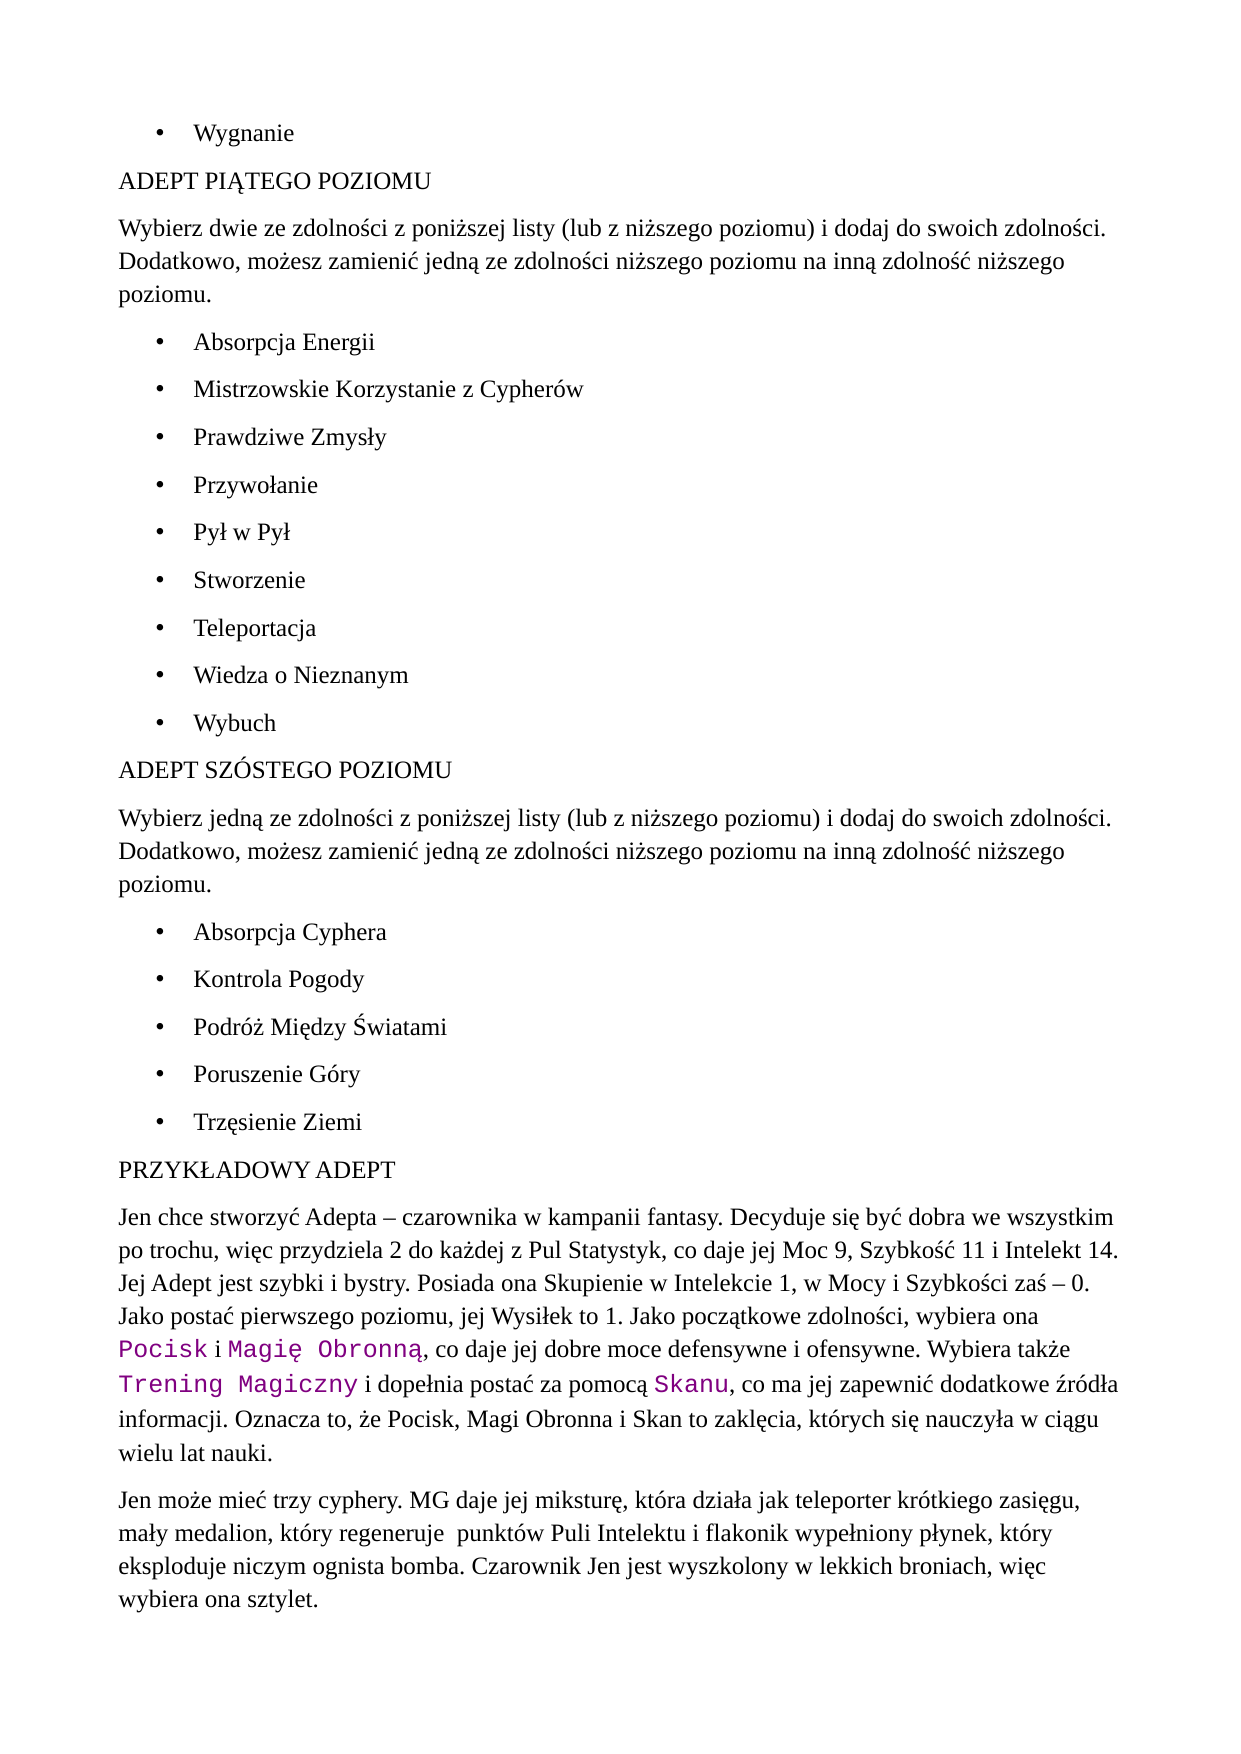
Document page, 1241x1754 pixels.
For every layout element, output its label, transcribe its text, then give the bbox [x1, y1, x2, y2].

list Absorpcja Cyphera [156, 917, 1122, 945]
list Przywołanie [156, 470, 1122, 498]
list Wygnanie [156, 118, 1122, 147]
list Stworzenie [156, 565, 1122, 594]
list Trzęsienie Ziemi [156, 1107, 1122, 1136]
text ADEPT SZÓSTEGO POZIOMU [118, 755, 1122, 784]
text Wybierz jedną ze zdolności z poniższej listy (lub z niższego poziomu) i dodaj do swoich zdolności. Dodatkowo, możesz zamienić jedną ze zdolności niższego poziomu na inną zdolność niższego poziomu. [118, 803, 1122, 898]
text Wybierz dwie ze zdolności z poniższej listy (lub z niższego poziomu) i dodaj do swoich zdolności. Dodatkowo, możesz zamienić jedną ze zdolności niższego poziomu na inną zdolność niższego poziomu. [118, 213, 1122, 308]
list Kontrola Pogody [156, 964, 1122, 993]
text ADEPT PIĄTEGO POZIOMU [118, 166, 1122, 194]
list Absorpcja Energii [156, 327, 1122, 356]
list Teleportacja [156, 613, 1122, 641]
list Pył w Pył [156, 517, 1122, 546]
text PRZYKŁADOWY ADEPT [118, 1155, 1122, 1183]
list Prawdziwe Zmysły [156, 422, 1122, 451]
list Poruszenie Góry [156, 1059, 1122, 1088]
list Mistrzowskie Korzystanie z Cypherów [156, 374, 1122, 403]
list Podróż Między Światami [156, 1012, 1122, 1041]
list Wybuch [156, 708, 1122, 737]
text Jen może mieć trzy cyphery. MG daje jej miksturę, która działa jak teleporter krótkiego zasięgu, mały medalion, który regeneruje punktów Puli Intelektu i flakonik wypełniony płynek, który eksploduje niczym ognista bomba. Czarownik Jen jest wyszkolony w lekkich broniach, więc wybiera ona sztylet. [118, 1485, 1122, 1613]
list Wiedza o Nieznanym [156, 660, 1122, 689]
text Jen chce stworzyć Adepta – czarownika w kampanii fantasy. Decyduje się być dobra we wszystkim po trochu, więc przydziela 2 do każdej z Pul Statystyk, co daje jej Moc 9, Szybkość 11 i Intelekt 14. Jej Adept jest szybki i bystry. Posiada ona Skupienie w Intelekcie 1, w Mocy i Szybkości zaś – 0. Jako postać pierwszego poziomu, jej Wysiłek to 1. Jako początkowe zdolności, wybiera ona Pocisk i Magię Obronną, co daje jej dobre moce defensywne i ofensywne. Wybiera także Trening Magiczny i dopełnia postać za pomocą Skanu, co ma jej zapewnić dodatkowe źródła informacji. Oznacza to, że Pocisk, Magi Obronna i Skan to zaklęcia, których się nauczyła w ciągu wielu lat nauki. [118, 1202, 1122, 1466]
